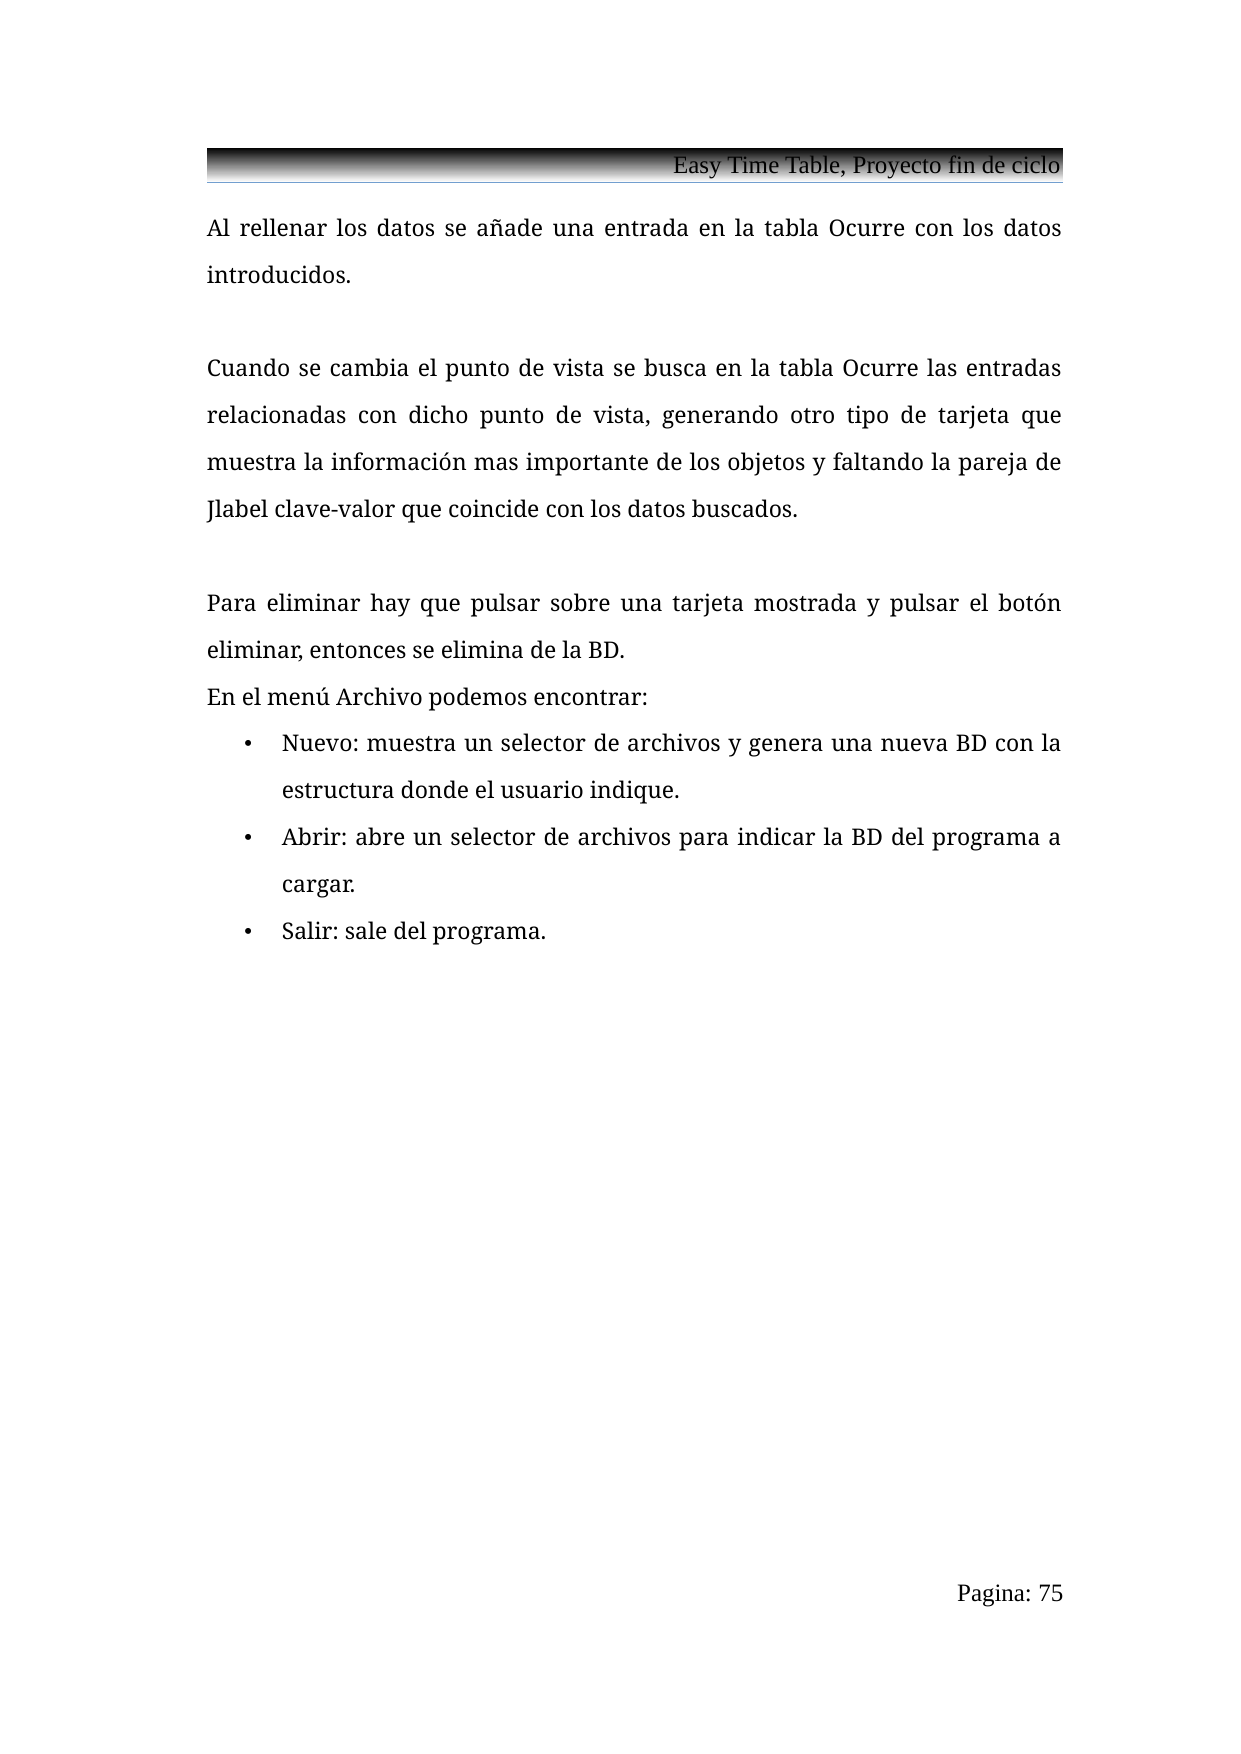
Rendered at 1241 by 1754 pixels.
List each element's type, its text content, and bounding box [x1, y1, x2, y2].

list Abrir: abre un selector de archivos para indicar la BD del programa a cargar. [244, 821, 1063, 899]
list Nuevo: muestra un selector de archivos y genera una nueva BD con la estructura donde el usuario indique. [244, 727, 1063, 806]
text En el menú Archivo podemos encontrar: [207, 681, 1063, 712]
text Para eliminar hay que pulsar sobre una tarjeta mostrada y pulsar el botón eliminar, entonces se elimina de la BD. [207, 587, 1063, 665]
text Al rellenar los datos se añade una entrada en la tabla Ocurre con los datos introducidos. [207, 212, 1063, 290]
text Cuando se cambia el punto de vista se busca en la tabla Ocurre las entradas relacionadas con dicho punto de vista, generando otro tipo de tarjeta que muestra la información mas importante de los objetos y faltando la pareja de Jlabel clave-valor que coincide con los datos buscados. [207, 352, 1063, 524]
list Salir: sale del programa. [244, 915, 1063, 946]
